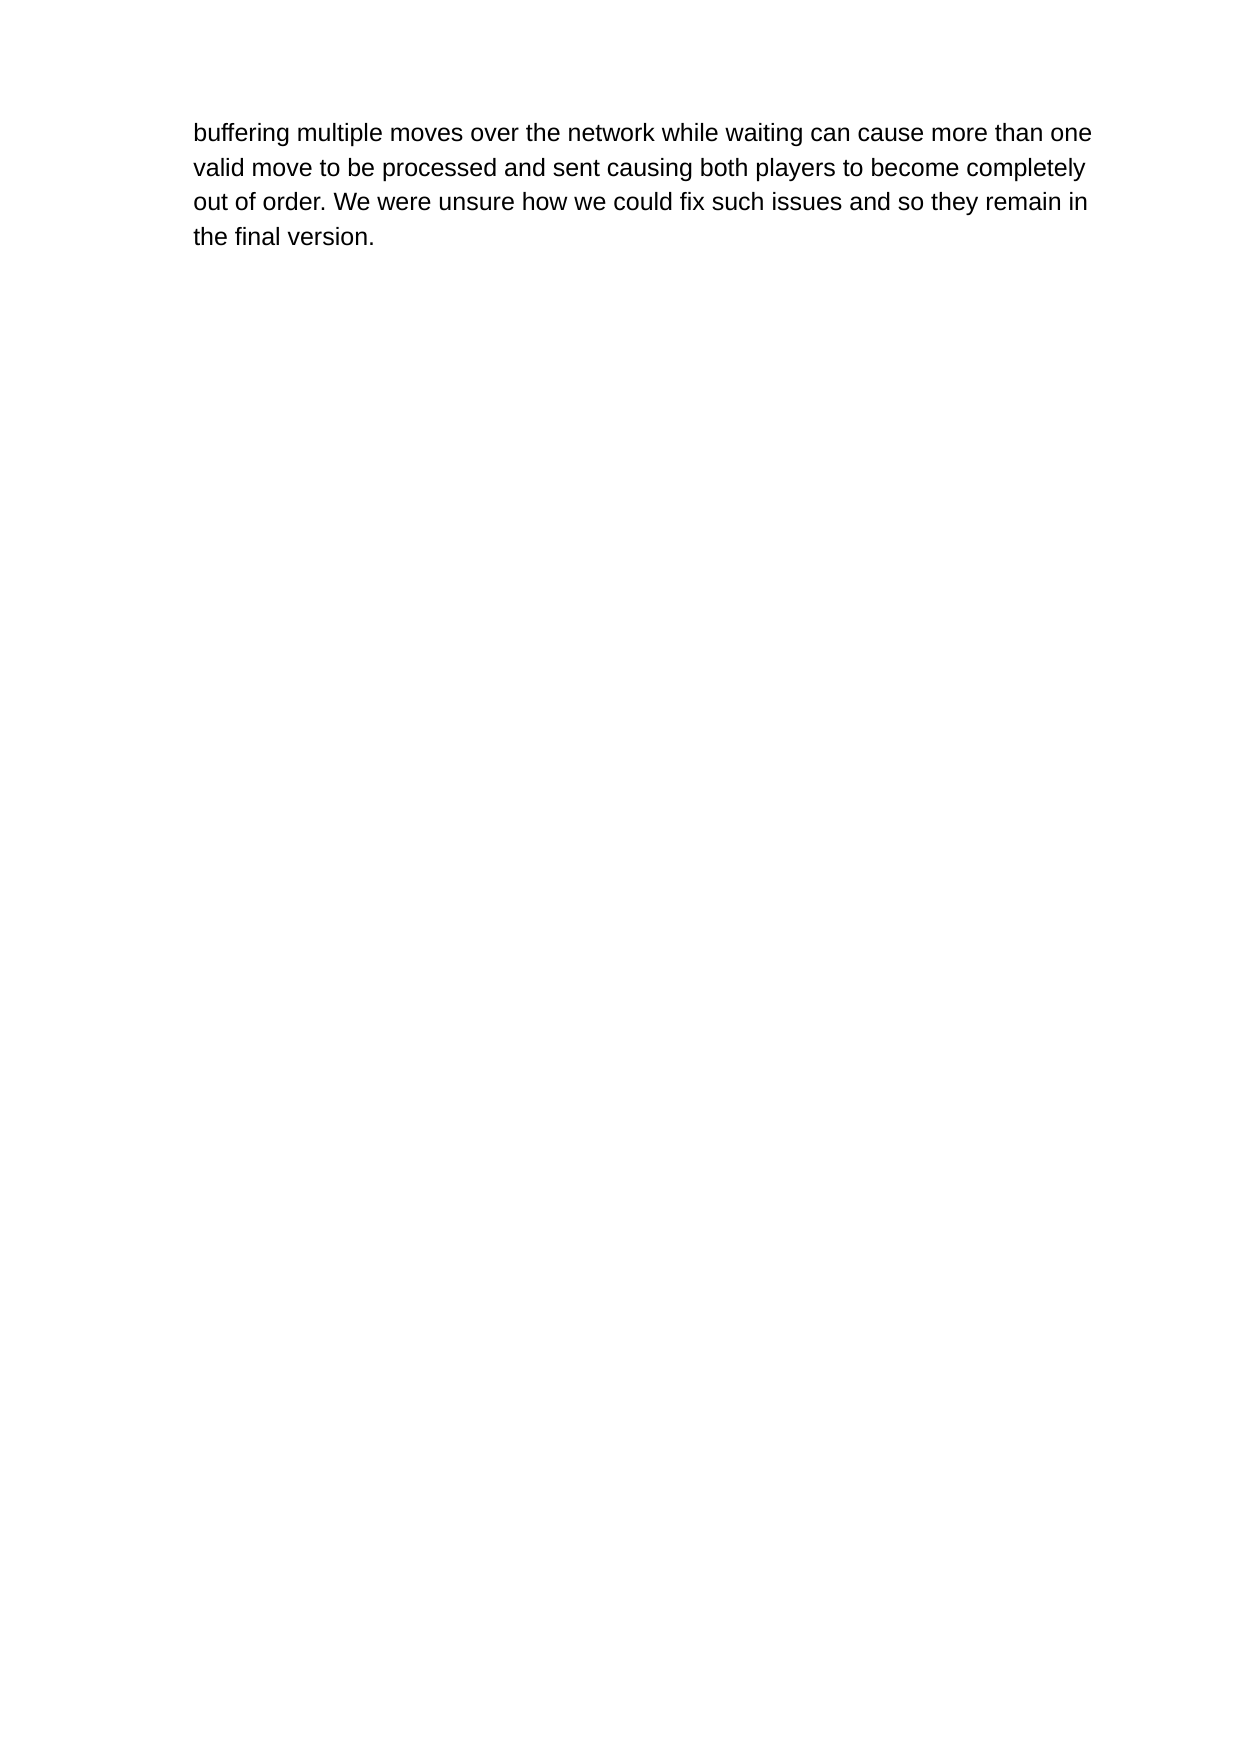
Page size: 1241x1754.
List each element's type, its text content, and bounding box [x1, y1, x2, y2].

list buffering multiple moves over the network while waiting can cause more than one valid move to be processed and sent causing both players to become completely out of order. We were unsure how we could fix such issues and so they remain in the final version. [156, 118, 1122, 250]
